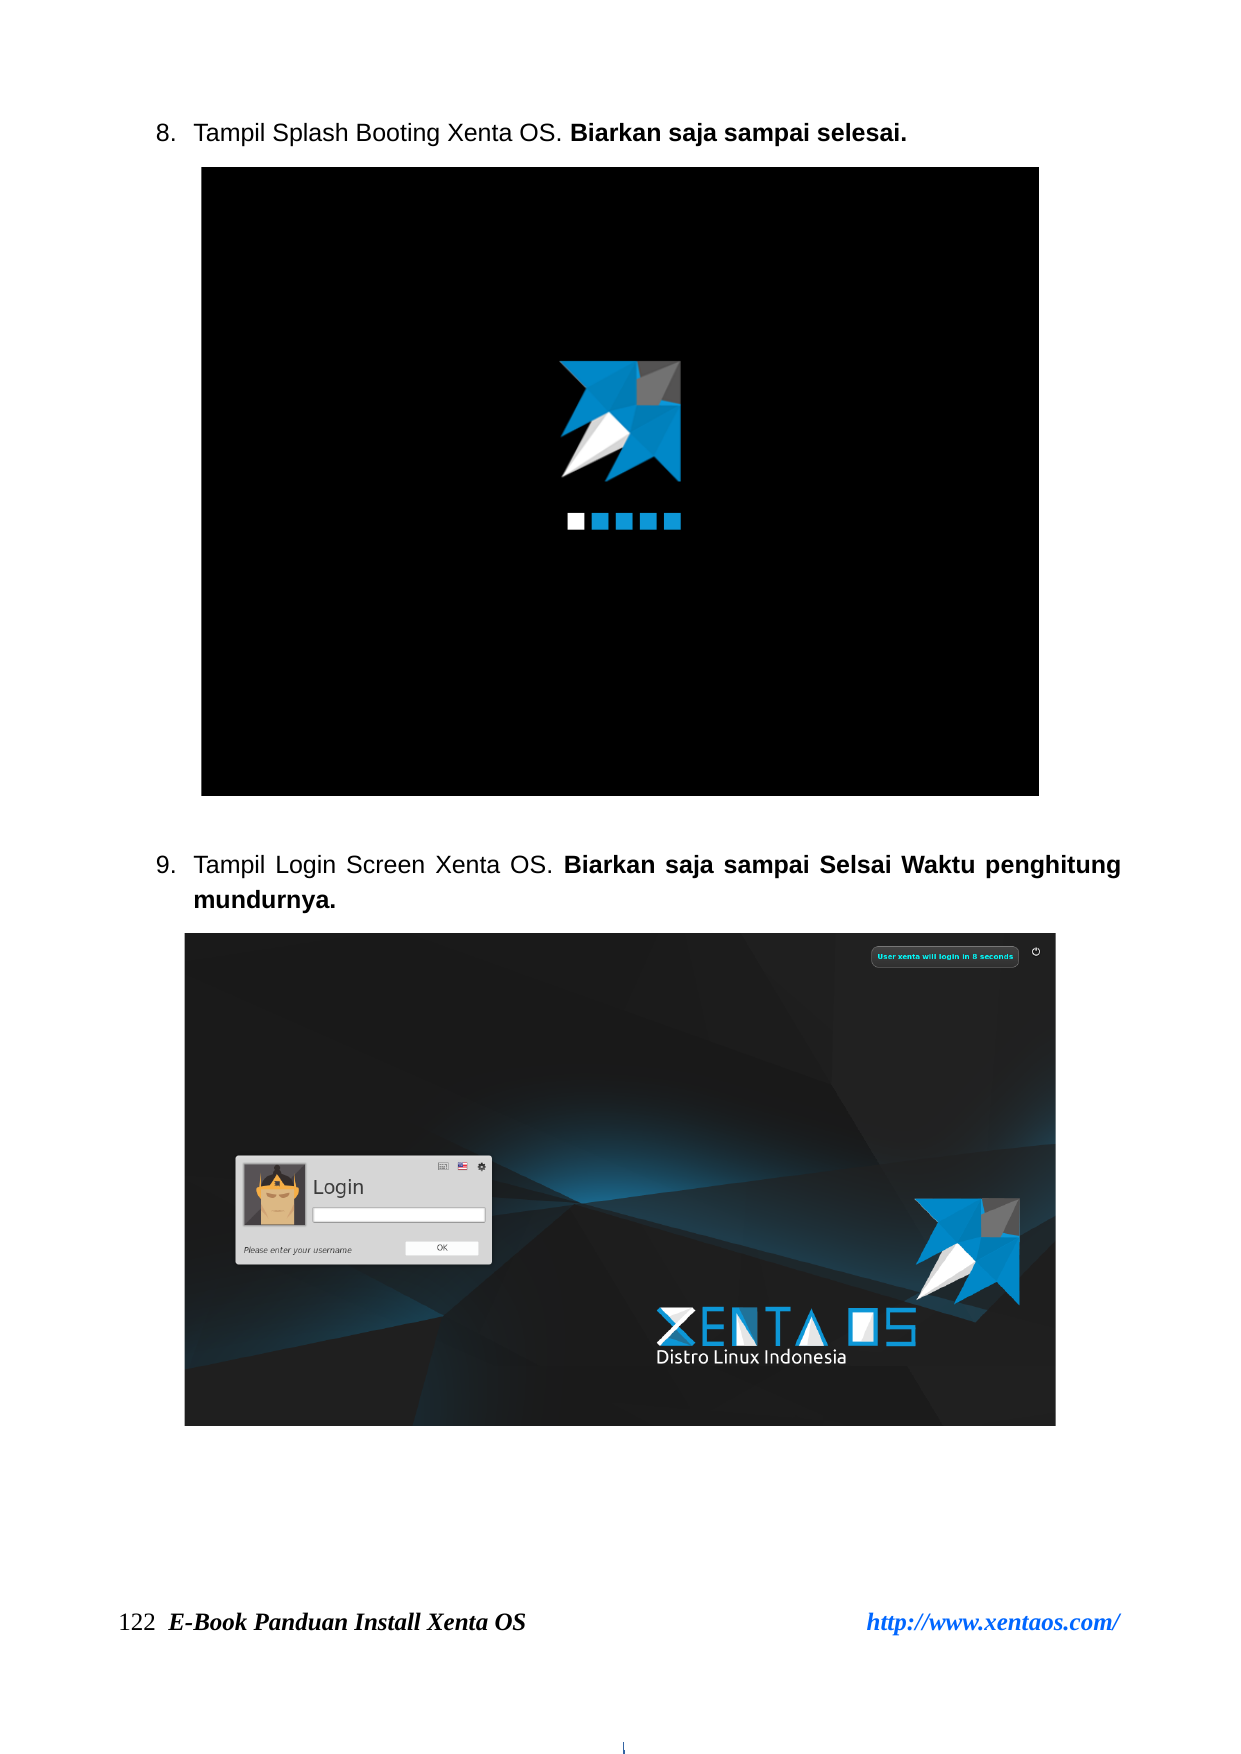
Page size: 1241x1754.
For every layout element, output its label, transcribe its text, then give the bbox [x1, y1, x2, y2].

picture [184, 933, 1056, 1426]
list Tampil Login Screen Xenta OS. Biarkan saja sampai Selsai Waktu penghitung mundurnya. [156, 850, 1122, 913]
list Tampil Splash Booting Xenta OS. Biarkan saja sampai selesai. [156, 118, 1122, 147]
picture [201, 167, 1039, 796]
